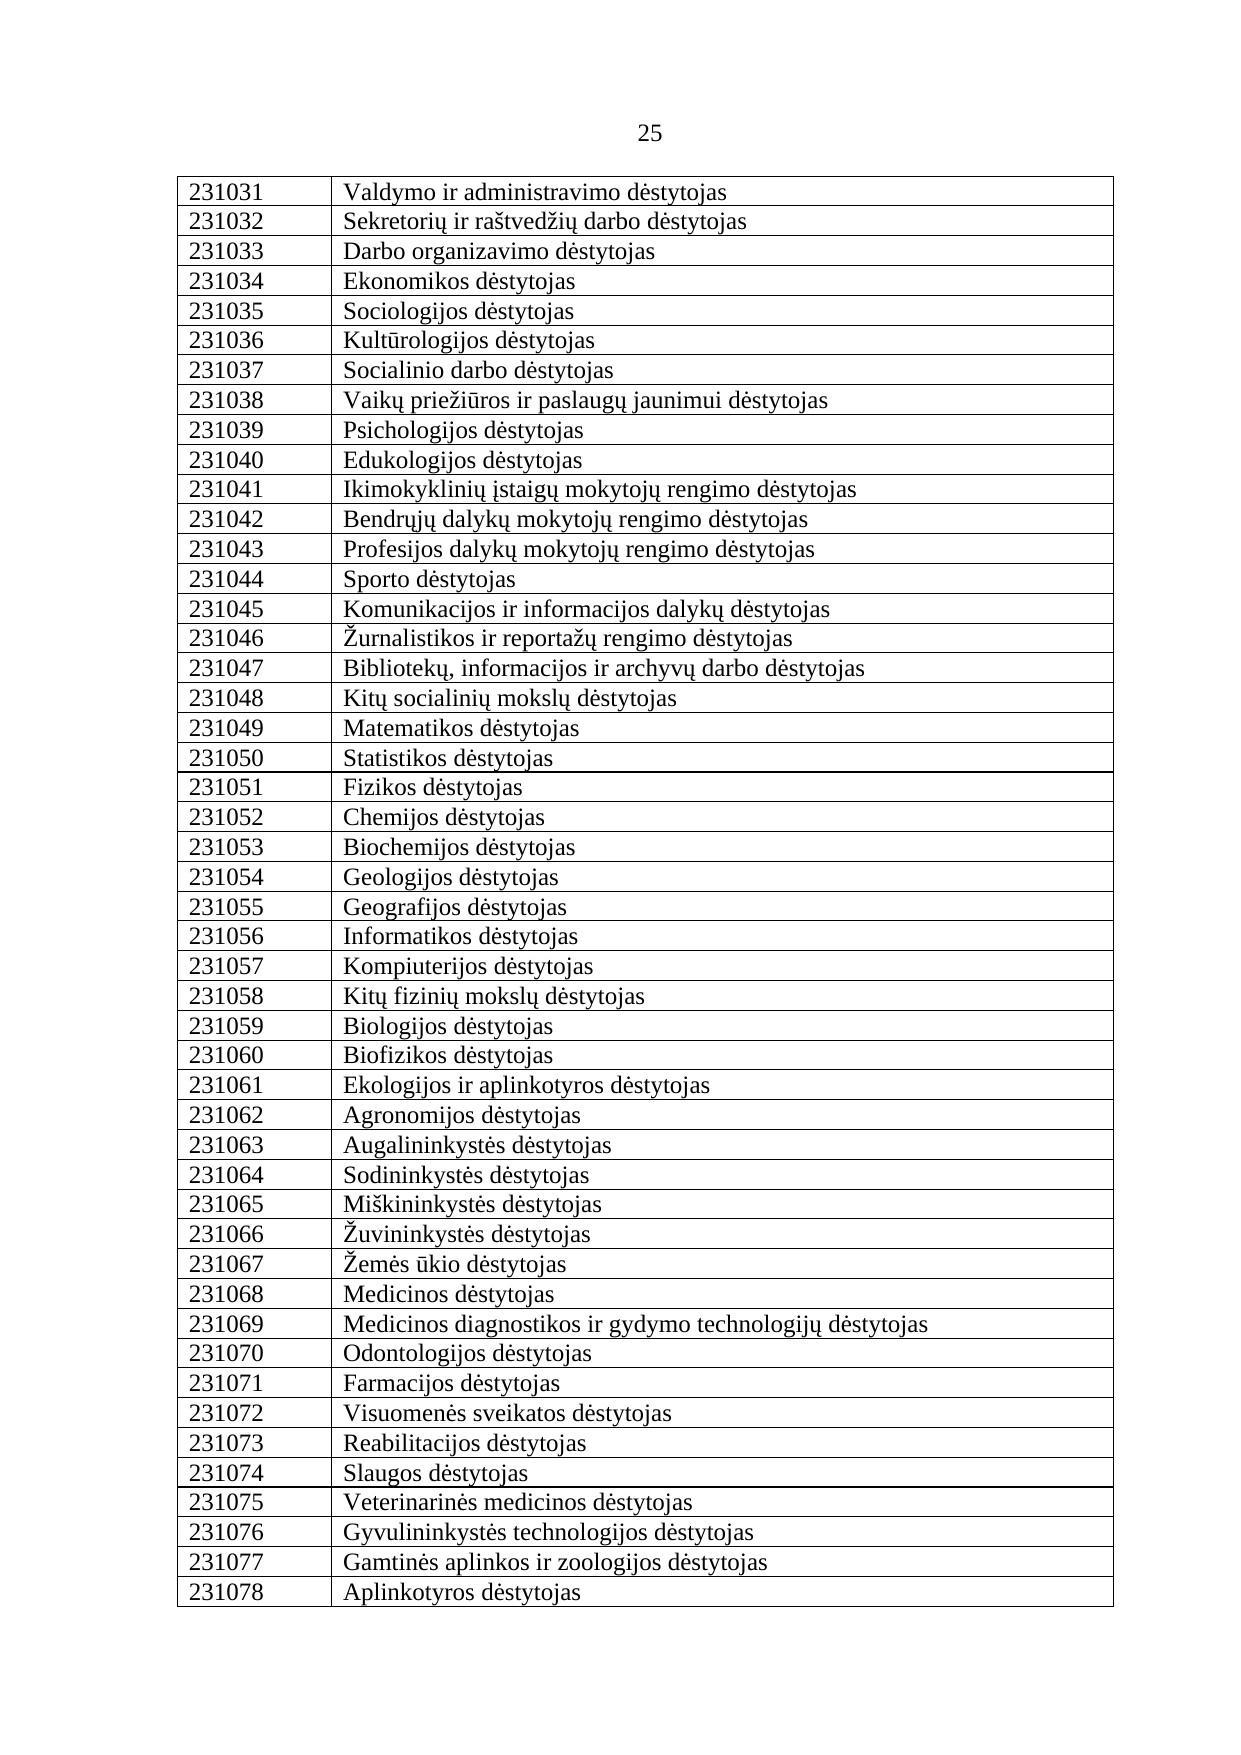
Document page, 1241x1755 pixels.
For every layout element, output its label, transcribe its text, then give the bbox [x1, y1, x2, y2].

table_cell Informatikos dėstytojas [332, 921, 1113, 950]
table_cell [1114, 950, 1119, 980]
table_cell 231063 [178, 1130, 331, 1159]
table_cell 231074 [178, 1458, 331, 1486]
table_cell Bendrųjų dalykų mokytojų rengimo dėstytojas [332, 504, 1113, 533]
table_cell [1114, 384, 1119, 414]
table_cell 231038 [178, 385, 331, 414]
table_cell Farmacijos dėstytojas [332, 1368, 1113, 1397]
table_cell 231068 [178, 1279, 331, 1308]
table_cell [1114, 1159, 1119, 1188]
table_cell [1114, 1189, 1119, 1218]
table_cell 231046 [178, 624, 331, 652]
table_cell 231040 [178, 445, 331, 473]
table_cell 231056 [178, 921, 331, 950]
table_cell 231071 [178, 1368, 331, 1397]
table_cell 231064 [178, 1160, 331, 1188]
table_cell Fizikos dėstytojas [332, 773, 1113, 801]
table_cell Sekretorių ir raštvedžių darbo dėstytojas [332, 206, 1113, 235]
table_cell [1114, 1278, 1119, 1308]
table_cell Ekonomikos dėstytojas [332, 266, 1113, 295]
table_cell [1114, 1129, 1119, 1159]
table_cell [1114, 414, 1119, 444]
table_cell 231053 [178, 832, 331, 861]
table_cell 231058 [178, 981, 331, 1010]
table_cell [1114, 354, 1119, 384]
table_cell 231059 [178, 1011, 331, 1039]
table_cell [1114, 1248, 1119, 1278]
table_cell [1114, 235, 1119, 265]
table_cell Sporto dėstytojas [332, 564, 1113, 593]
table_cell [1114, 623, 1119, 652]
table_cell 231050 [178, 743, 331, 771]
table_cell [1114, 265, 1119, 295]
table_cell 231070 [178, 1339, 331, 1367]
table_cell [1114, 1010, 1119, 1039]
table_cell Visuomenės sveikatos dėstytojas [332, 1398, 1113, 1427]
table_cell 231032 [178, 206, 331, 235]
table_cell [1114, 980, 1119, 1010]
table_cell Žemės ūkio dėstytojas [332, 1249, 1113, 1278]
table_cell [1114, 831, 1119, 861]
table_cell [1114, 771, 1119, 801]
table_cell Miškininkystės dėstytojas [332, 1190, 1113, 1218]
table_cell [1114, 474, 1119, 503]
table_cell 231033 [178, 236, 331, 265]
table_cell [1114, 1040, 1119, 1069]
table_cell Matematikos dėstytojas [332, 713, 1113, 742]
table_cell [1114, 1576, 1119, 1606]
table_cell Medicinos diagnostikos ir gydymo technologijų dėstytojas [332, 1309, 1113, 1337]
table_cell Gamtinės aplinkos ir zoologijos dėstytojas [332, 1547, 1113, 1576]
table_cell [1114, 325, 1119, 354]
table_cell 231037 [178, 355, 331, 384]
table_cell Medicinos dėstytojas [332, 1279, 1113, 1308]
table_cell Edukologijos dėstytojas [332, 445, 1113, 473]
table_cell 231031 [178, 177, 331, 205]
table_cell Darbo organizavimo dėstytojas [332, 236, 1113, 265]
table_cell [1114, 503, 1119, 533]
table_cell Veterinarinės medicinos dėstytojas [332, 1488, 1113, 1516]
table_cell [1114, 1457, 1119, 1486]
table_cell 231048 [178, 683, 331, 712]
table_cell Statistikos dėstytojas [332, 743, 1113, 771]
table_cell 231054 [178, 862, 331, 891]
table_cell Sociologijos dėstytojas [332, 296, 1113, 324]
table_cell 231078 [178, 1577, 331, 1606]
table_cell 231060 [178, 1041, 331, 1069]
table_cell Agronomijos dėstytojas [332, 1100, 1113, 1129]
table_cell Valdymo ir administravimo dėstytojas [332, 177, 1113, 205]
table_cell 231057 [178, 951, 331, 980]
table_cell Geologijos dėstytojas [332, 862, 1113, 891]
table_cell [1114, 742, 1119, 771]
table_cell 231042 [178, 504, 331, 533]
table_cell [1114, 1397, 1119, 1427]
table_cell [1114, 1546, 1119, 1576]
table_cell Ekologijos ir aplinkotyros dėstytojas [332, 1070, 1113, 1099]
table_cell Gyvulininkystės technologijos dėstytojas [332, 1517, 1113, 1546]
table_cell 231069 [178, 1309, 331, 1337]
table_cell Odontologijos dėstytojas [332, 1339, 1113, 1367]
table_cell 231045 [178, 594, 331, 622]
table_cell Geografijos dėstytojas [332, 892, 1113, 920]
table_cell [1114, 444, 1119, 473]
table_cell Biologijos dėstytojas [332, 1011, 1113, 1039]
table_cell 231041 [178, 475, 331, 503]
table_cell Ikimokyklinių įstaigų mokytojų rengimo dėstytojas [332, 475, 1113, 503]
table_cell 231065 [178, 1190, 331, 1218]
table_cell 231044 [178, 564, 331, 593]
table_cell [1114, 861, 1119, 891]
table_cell [1114, 1367, 1119, 1397]
table_cell Komunikacijos ir informacijos dalykų dėstytojas [332, 594, 1113, 622]
table_cell Kultūrologijos dėstytojas [332, 326, 1113, 354]
table_cell [1114, 563, 1119, 593]
table_cell [1114, 205, 1119, 235]
table_cell 231073 [178, 1428, 331, 1457]
table_cell [1114, 1516, 1119, 1546]
table_cell Sodininkystės dėstytojas [332, 1160, 1113, 1188]
table_cell [1114, 801, 1119, 831]
table_cell 231077 [178, 1547, 331, 1576]
table_cell Kitų socialinių mokslų dėstytojas [332, 683, 1113, 712]
table_cell 231072 [178, 1398, 331, 1427]
table_cell 231062 [178, 1100, 331, 1129]
table_cell [1114, 533, 1119, 563]
table_cell [1114, 652, 1119, 682]
table_cell 231075 [178, 1488, 331, 1516]
table_cell 231047 [178, 653, 331, 682]
table_cell [1114, 1338, 1119, 1367]
table_cell 231052 [178, 802, 331, 831]
table_cell [1114, 1099, 1119, 1129]
table_cell Žuvininkystės dėstytojas [332, 1219, 1113, 1248]
table_cell 231051 [178, 773, 331, 801]
table_cell Chemijos dėstytojas [332, 802, 1113, 831]
table_cell 231076 [178, 1517, 331, 1546]
table_cell 231055 [178, 892, 331, 920]
table_cell Žurnalistikos ir reportažų rengimo dėstytojas [332, 624, 1113, 652]
table_cell [1114, 682, 1119, 712]
table_cell Reabilitacijos dėstytojas [332, 1428, 1113, 1457]
table_cell Slaugos dėstytojas [332, 1458, 1113, 1486]
table_cell 231066 [178, 1219, 331, 1248]
table_cell 231061 [178, 1070, 331, 1099]
table_cell Profesijos dalykų mokytojų rengimo dėstytojas [332, 534, 1113, 563]
table_cell 231049 [178, 713, 331, 742]
table_cell [1114, 712, 1119, 742]
table_cell 231067 [178, 1249, 331, 1278]
table_cell Biofizikos dėstytojas [332, 1041, 1113, 1069]
table_cell [1114, 176, 1119, 205]
table_cell Bibliotekų, informacijos ir archyvų darbo dėstytojas [332, 653, 1113, 682]
table_cell [1114, 295, 1119, 324]
table_cell 231035 [178, 296, 331, 324]
table_cell Augalininkystės dėstytojas [332, 1130, 1113, 1159]
table_cell Kitų fizinių mokslų dėstytojas [332, 981, 1113, 1010]
table_cell [1114, 593, 1119, 622]
table_cell 231034 [178, 266, 331, 295]
table_cell [1114, 1218, 1119, 1248]
table_cell [1114, 1427, 1119, 1457]
table_cell Kompiuterijos dėstytojas [332, 951, 1113, 980]
table_cell Biochemijos dėstytojas [332, 832, 1113, 861]
table_cell [1114, 1486, 1119, 1516]
table_cell [1114, 920, 1119, 950]
table_cell Psichologijos dėstytojas [332, 415, 1113, 444]
table_cell 231039 [178, 415, 331, 444]
table_cell [1114, 891, 1119, 920]
table_cell 231036 [178, 326, 331, 354]
table_cell Socialinio darbo dėstytojas [332, 355, 1113, 384]
table_cell Vaikų priežiūros ir paslaugų jaunimui dėstytojas [332, 385, 1113, 414]
table_cell [1114, 1308, 1119, 1337]
table_cell [1114, 1069, 1119, 1099]
table_cell Aplinkotyros dėstytojas [332, 1577, 1113, 1606]
table_cell 231043 [178, 534, 331, 563]
